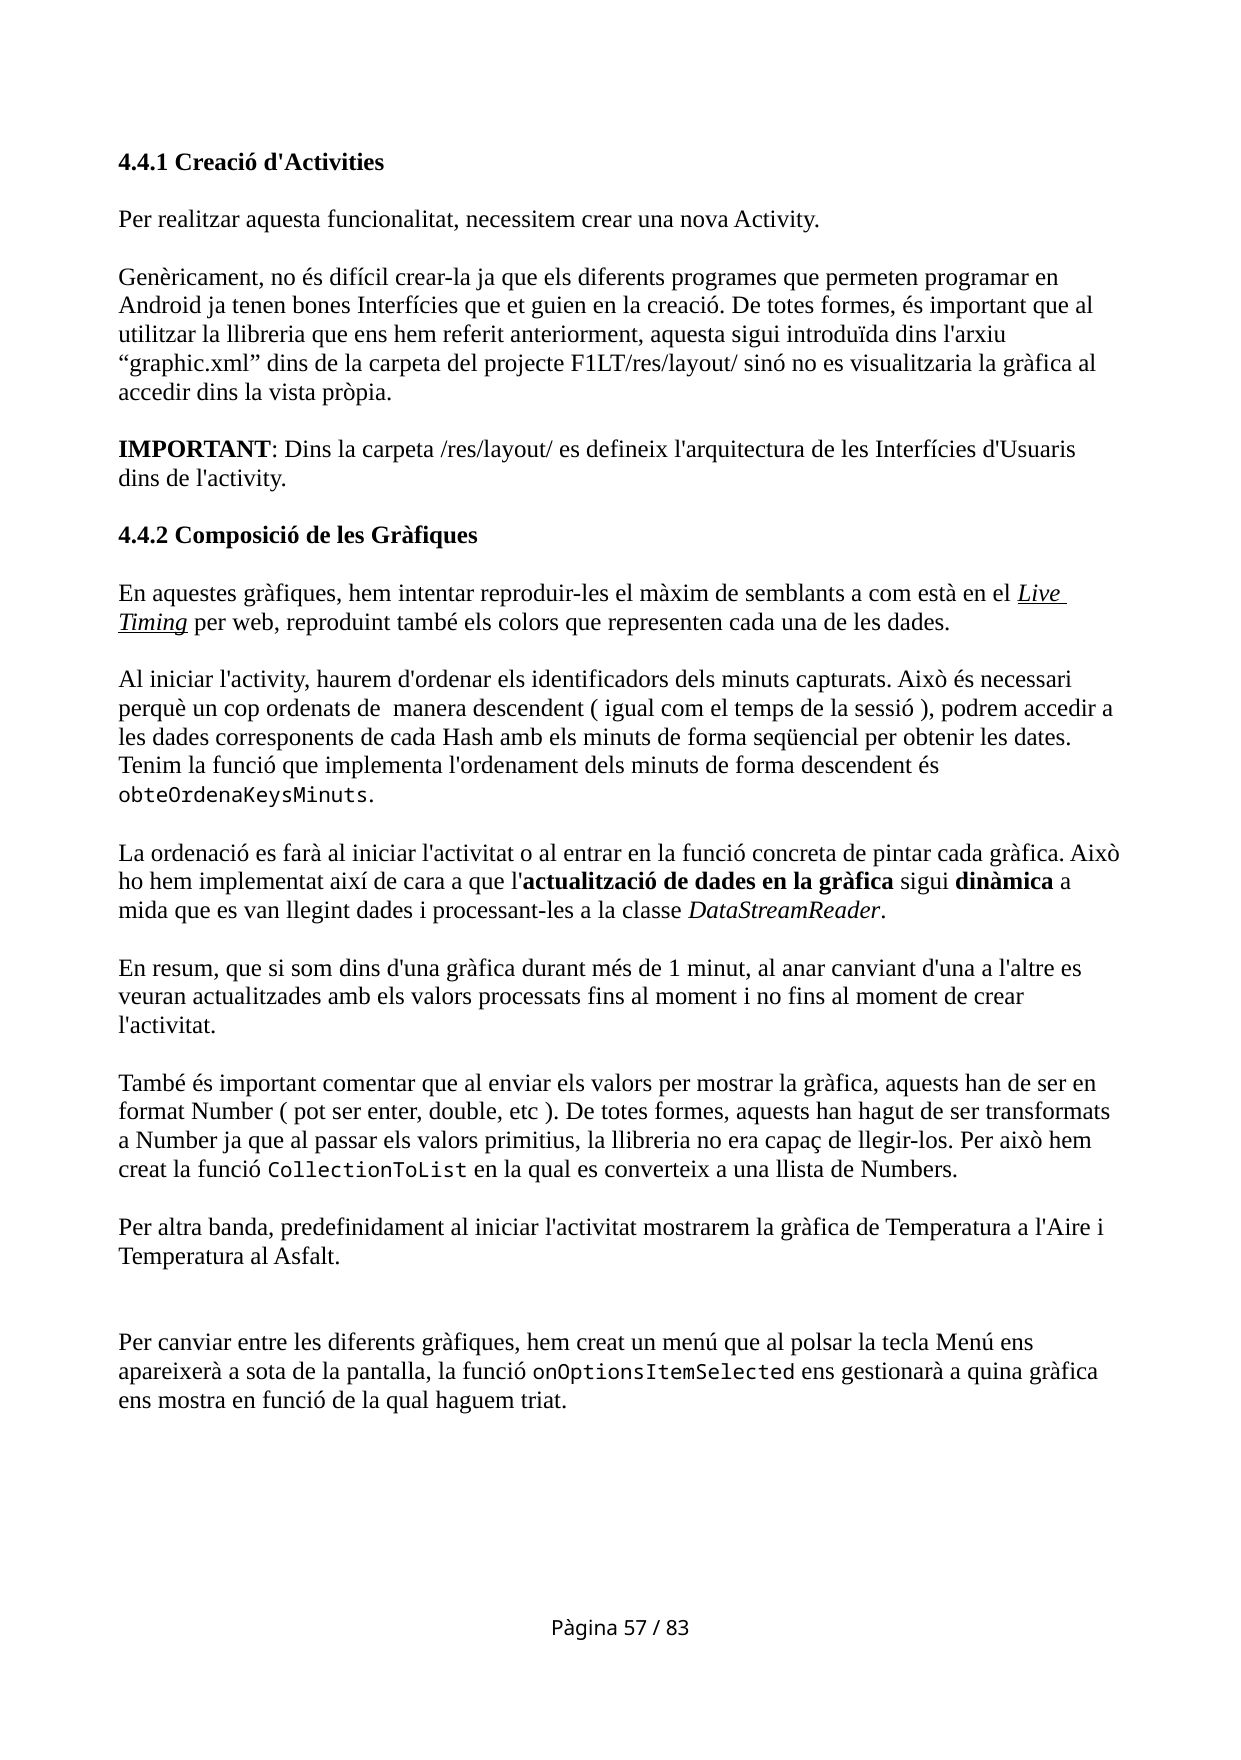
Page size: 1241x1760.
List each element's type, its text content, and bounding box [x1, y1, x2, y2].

text IMPORTANT: Dins la carpeta /res/layout/ es defineix l'arquitectura de les Interfícies d'Usuaris dins de l'activity. [118, 434, 1122, 492]
text En resum, que si som dins d'una gràfica durant més de 1 minut, al anar canviant d'una a l'altre es veuran actualitzades amb els valors processats fins al moment i no fins al moment de crear l'activitat. [118, 953, 1122, 1039]
text Genèricament, no és difícil crear-la ja que els diferents programes que permeten programar en Android ja tenen bones Interfícies que et guien en la creació. De totes formes, és important que al utilitzar la llibreria que ens hem referit anteriorment, aquesta sigui introduïda dins l'arxiu “graphic.xml” dins de la carpeta del projecte F1LT/res/layout/ sinó no es visualitzaria la gràfica al accedir dins la vista pròpia. [118, 262, 1122, 406]
text Per canviar entre les diferents gràfiques, hem creat un menú que al polsar la tecla Menú ens apareixerà a sota de la pantalla, la funció onOptionsItemSelected ens gestionarà a quina gràfica ens mostra en funció de la qual haguem triat. [118, 1327, 1122, 1414]
text Per altra banda, predefinidament al iniciar l'activitat mostrarem la gràfica de Temperatura a l'Aire i Temperatura al Asfalt. [118, 1212, 1122, 1269]
text 4.4.2 Composició de les Gràfiques [118, 521, 1122, 549]
text En aquestes gràfiques, hem intentar reproduir-les el màxim de semblants a com està en el Live Timing per web, reproduint també els colors que representen cada una de les dades. [118, 578, 1122, 636]
text 4.4.1 Creació d'Activities [118, 147, 1122, 176]
text Al iniciar l'activity, haurem d'ordenar els identificadors dels minuts capturats. Això és necessari perquè un cop ordenats de manera descendent ( igual com el temps de la sessió ), podrem accedir a les dades corresponents de cada Hash amb els minuts de forma seqüencial per obtenir les dates. Tenim la funció que implementa l'ordenament dels minuts de forma descendent és obteOrdenaKeysMinuts. [118, 664, 1122, 809]
text També és important comentar que al enviar els valors per mostrar la gràfica, aquests han de ser en format Number ( pot ser enter, double, etc ). De totes formes, aquests han hagut de ser transformats a Number ja que al passar els valors primitius, la llibreria no era capaç de llegir-los. Per això hem creat la funció CollectionToList en la qual es converteix a una llista de Numbers. [118, 1068, 1122, 1183]
text Per realitzar aquesta funcionalitat, necessitem crear una nova Activity. [118, 204, 1122, 233]
text La ordenació es farà al iniciar l'activitat o al entrar en la funció concreta de pintar cada gràfica. Això ho hem implementat així de cara a que l'actualització de dades en la gràfica sigui dinàmica a mida que es van llegint dades i processant-les a la classe DataStreamReader. [118, 838, 1122, 924]
